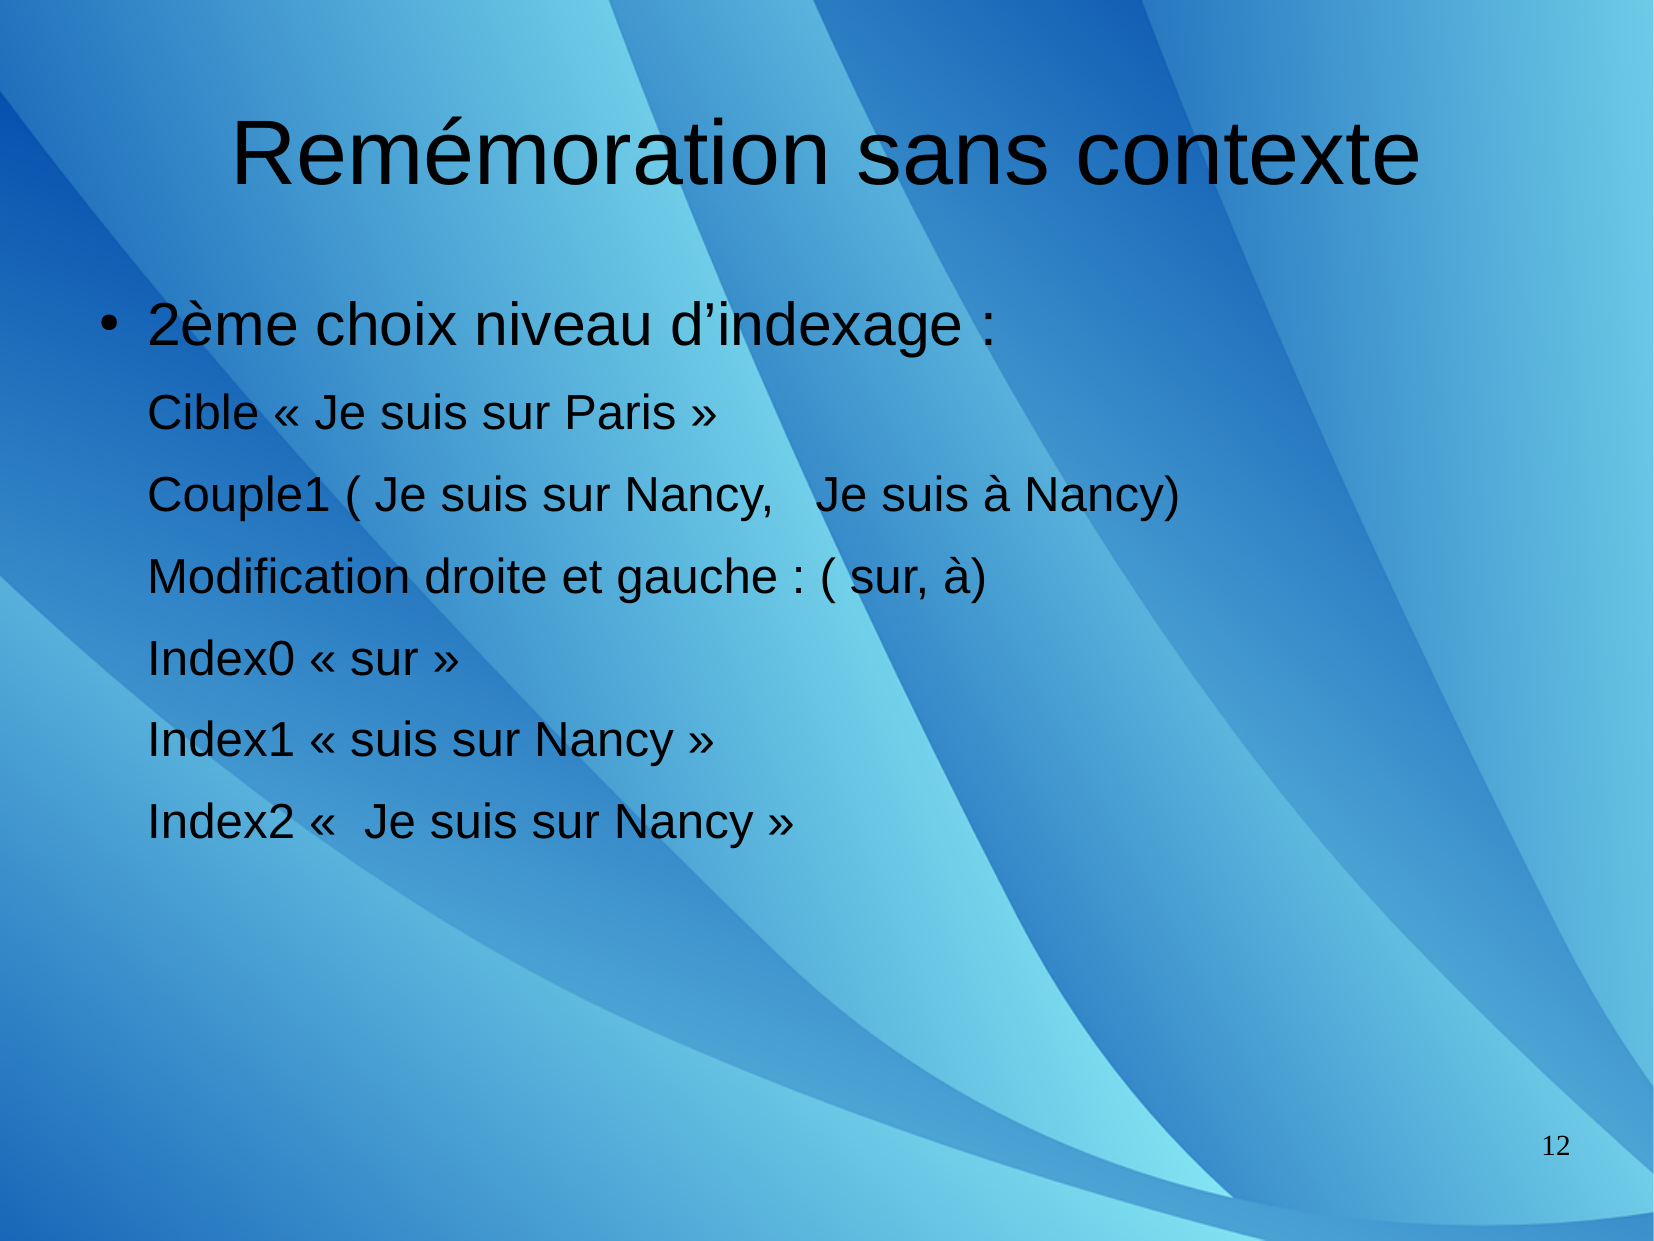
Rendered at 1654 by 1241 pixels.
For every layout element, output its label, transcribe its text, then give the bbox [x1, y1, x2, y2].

picture [0, 0, 1654, 1241]
list 2ème choix niveau d’indexage : Cible « Je suis sur Paris » Couple1 ( Je suis sur Nancy, Je suis à Nancy) Modification droite et gauche : ( sur, à) Index0 « sur » Index1 « suis sur Nancy » Index2 « Je suis sur Nancy » [82, 290, 1571, 1010]
title Remémoration sans contexte [82, 49, 1571, 257]
